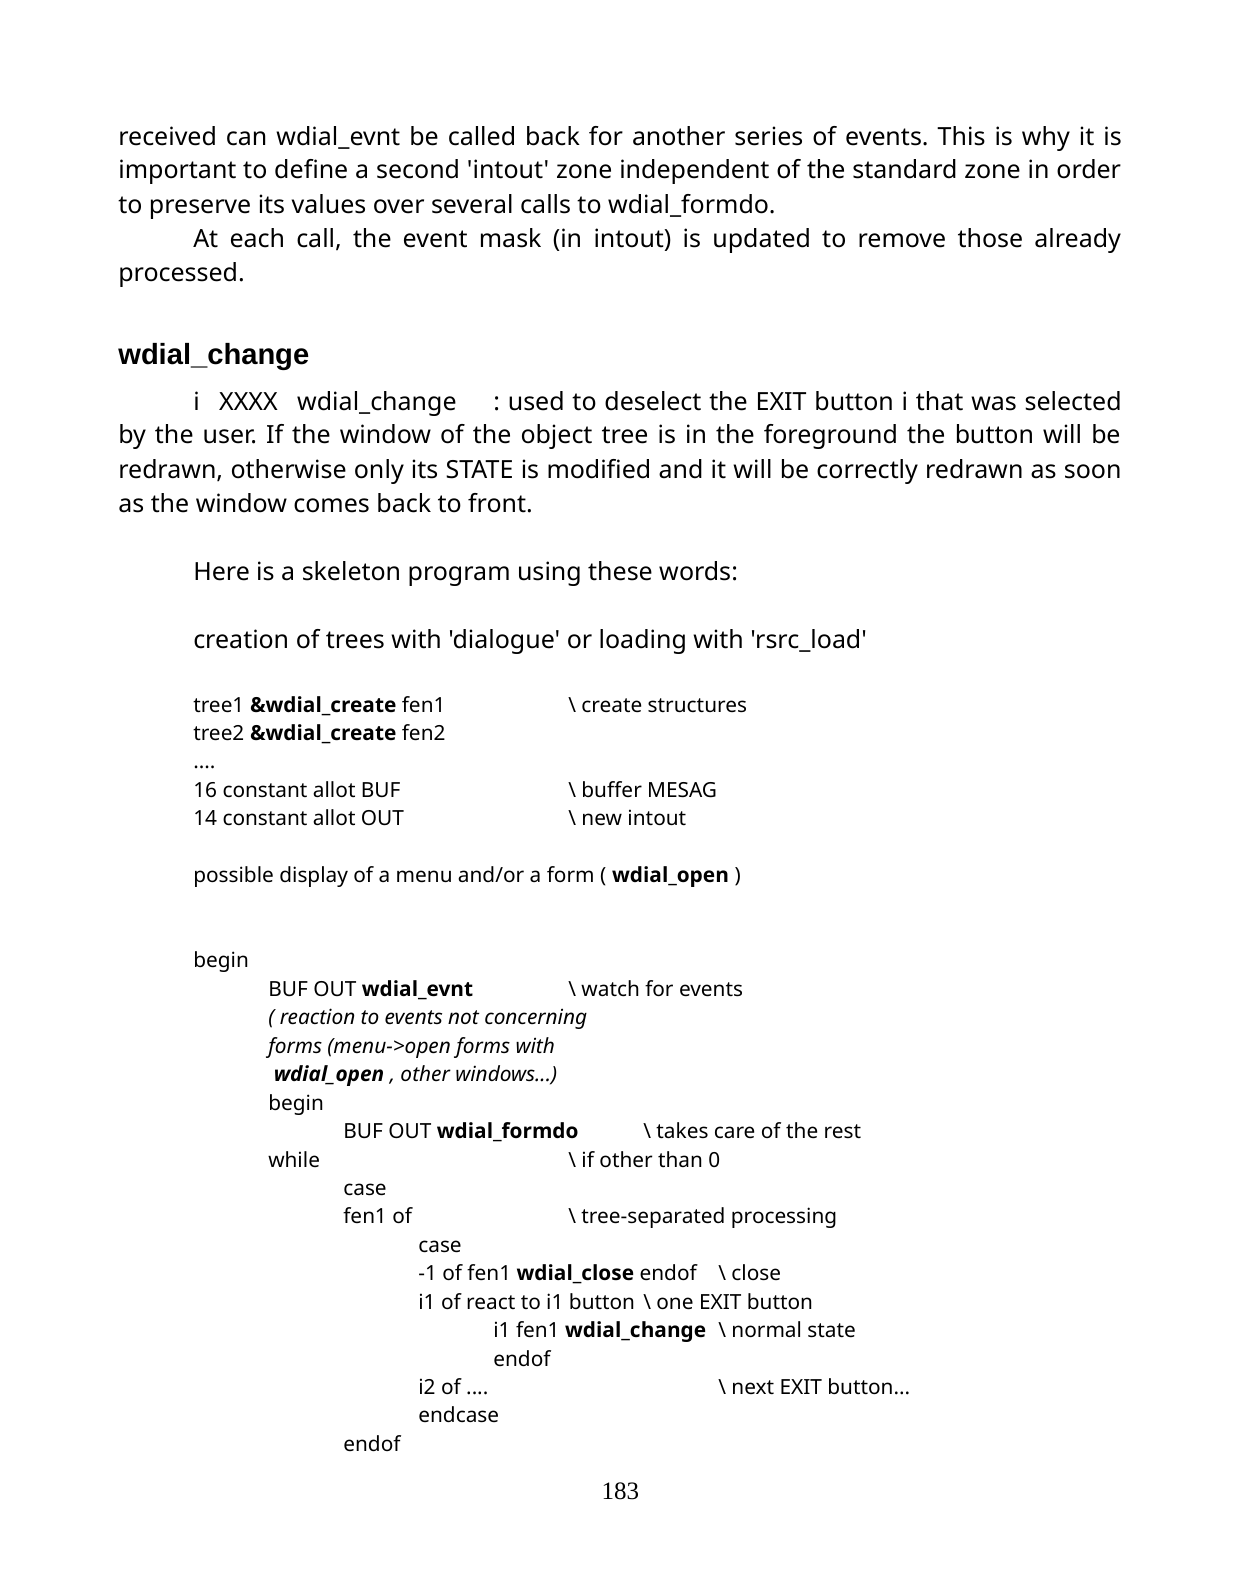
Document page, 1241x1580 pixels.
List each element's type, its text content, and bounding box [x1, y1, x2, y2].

text i1 of react to i1 button \ one EXIT button [118, 1287, 1123, 1315]
text creation of trees with 'dialogue' or loading with 'rsrc_load' [118, 622, 1123, 656]
text 14 constant allot OUT \ new intout [118, 803, 1123, 832]
text i1 fen1 wdial_change \ normal state [118, 1315, 1123, 1344]
text i2 of .... \ next EXIT button... [118, 1372, 1123, 1401]
subtitle wdial_change [118, 337, 1122, 371]
text .... [118, 747, 1123, 775]
text 16 constant allot BUF \ buffer MESAG [118, 775, 1123, 803]
text begin [118, 946, 1123, 974]
text wdial_open , other windows...) [118, 1059, 1123, 1088]
text fen1 of \ tree-separated processing [118, 1202, 1123, 1230]
text BUF OUT wdial_evnt \ watch for events [118, 974, 1123, 1002]
text tree2 &wdial_create fen2 [118, 718, 1123, 747]
text possible display of a menu and/or a form ( wdial_open ) [118, 860, 1123, 889]
text ( reaction to events not concerning [118, 1002, 1123, 1031]
text endof [118, 1344, 1123, 1372]
text forms (menu->open forms with [118, 1031, 1123, 1059]
text BUF OUT wdial_formdo \ takes care of the rest [118, 1116, 1123, 1145]
text received can wdial_evnt be called back for another series of events. This is why it is important to define a second 'intout' zone independent of the standard zone in order to preserve its values over several calls to wdial_formdo. [118, 118, 1123, 220]
text Here is a skeleton program using these words: [118, 553, 1123, 587]
text i XXXX wdial_change : used to deselect the EXIT button i that was selected by the user. If the window of the object tree is in the foreground the button will be redrawn, otherwise only its STATE is modified and it will be correctly redrawn as soon as the window comes back to front. [118, 383, 1123, 519]
text At each call, the event mask (in intout) is updated to remove those already processed. [118, 220, 1123, 288]
text while \ if other than 0 [118, 1145, 1123, 1173]
text endof [118, 1429, 1123, 1457]
text case [118, 1173, 1123, 1202]
text begin [118, 1088, 1123, 1116]
text endcase [118, 1401, 1123, 1429]
text -1 of fen1 wdial_close endof \ close [118, 1258, 1123, 1287]
text case [118, 1230, 1123, 1258]
text tree1 &wdial_create fen1 \ create structures [118, 690, 1123, 718]
